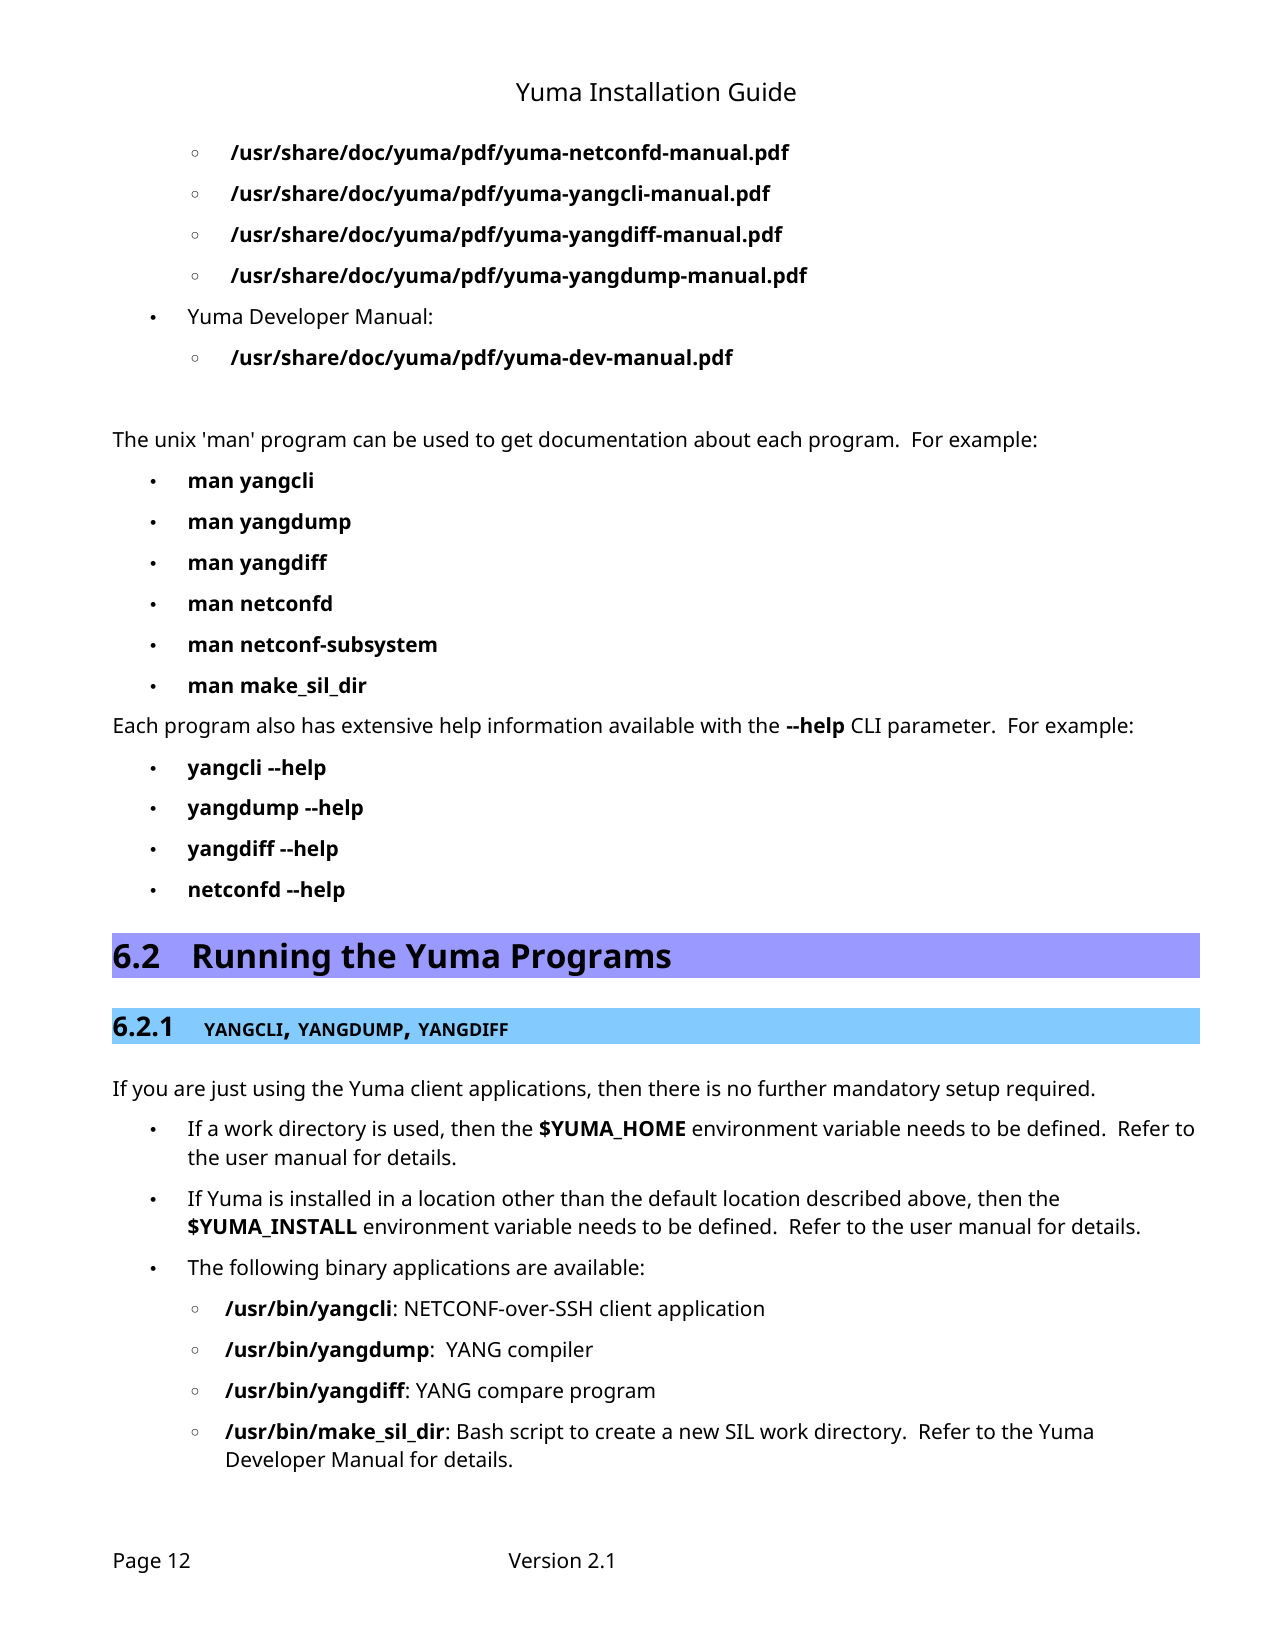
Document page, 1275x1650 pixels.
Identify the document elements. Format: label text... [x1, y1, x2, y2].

list Yuma Developer Manual: [150, 302, 1200, 331]
list yangcli --help [150, 753, 1200, 781]
list yangdiff --help [150, 834, 1200, 863]
list /usr/bin/make_sil_dir: Bash script to create a new SIL work directory. Refer to the Yuma Developer Manual for details. [187, 1417, 1200, 1474]
text Each program also has extensive help information available with the --help CLI parameter. For example: [112, 712, 1200, 740]
list man yangdump [150, 507, 1200, 535]
list /usr/bin/yangdump: YANG compiler [187, 1335, 1200, 1364]
list man make_sil_dir [150, 671, 1200, 699]
list /usr/share/doc/yuma/pdf/yuma-yangcli-manual.pdf [187, 179, 1200, 208]
text The unix 'man' program can be used to get documentation about each program. For example: [112, 425, 1200, 453]
list man yangdiff [150, 548, 1200, 576]
list /usr/share/doc/yuma/pdf/yuma-yangdiff-manual.pdf [187, 220, 1200, 249]
list /usr/bin/yangdiff: YANG compare program [187, 1376, 1200, 1404]
list netconfd --help [150, 875, 1200, 904]
list man netconfd [150, 589, 1200, 617]
list The following binary applications are available: [150, 1253, 1200, 1282]
subtitle Running the Yuma Programs [112, 933, 1200, 978]
list /usr/share/doc/yuma/pdf/yuma-dev-manual.pdf [187, 343, 1200, 372]
list If a work directory is used, then the $YUMA_HOME environment variable needs to be defined. Refer to the user manual for details. [150, 1114, 1200, 1171]
subtitle yangcli, yangdump, yangdiff [112, 1008, 1200, 1044]
list man netconf-subsystem [150, 630, 1200, 658]
text If you are just using the Yuma client applications, then there is no further mandatory setup required. [112, 1074, 1200, 1102]
list /usr/share/doc/yuma/pdf/yuma-netconfd-manual.pdf [187, 138, 1200, 167]
list If Yuma is installed in a location other than the default location described above, then the $YUMA_INSTALL environment variable needs to be defined. Refer to the user manual for details. [150, 1184, 1200, 1241]
list yangdump --help [150, 793, 1200, 822]
list man yangcli [150, 466, 1200, 494]
list /usr/bin/yangcli: NETCONF-over-SSH client application [187, 1294, 1200, 1323]
list /usr/share/doc/yuma/pdf/yuma-yangdump-manual.pdf [187, 261, 1200, 290]
